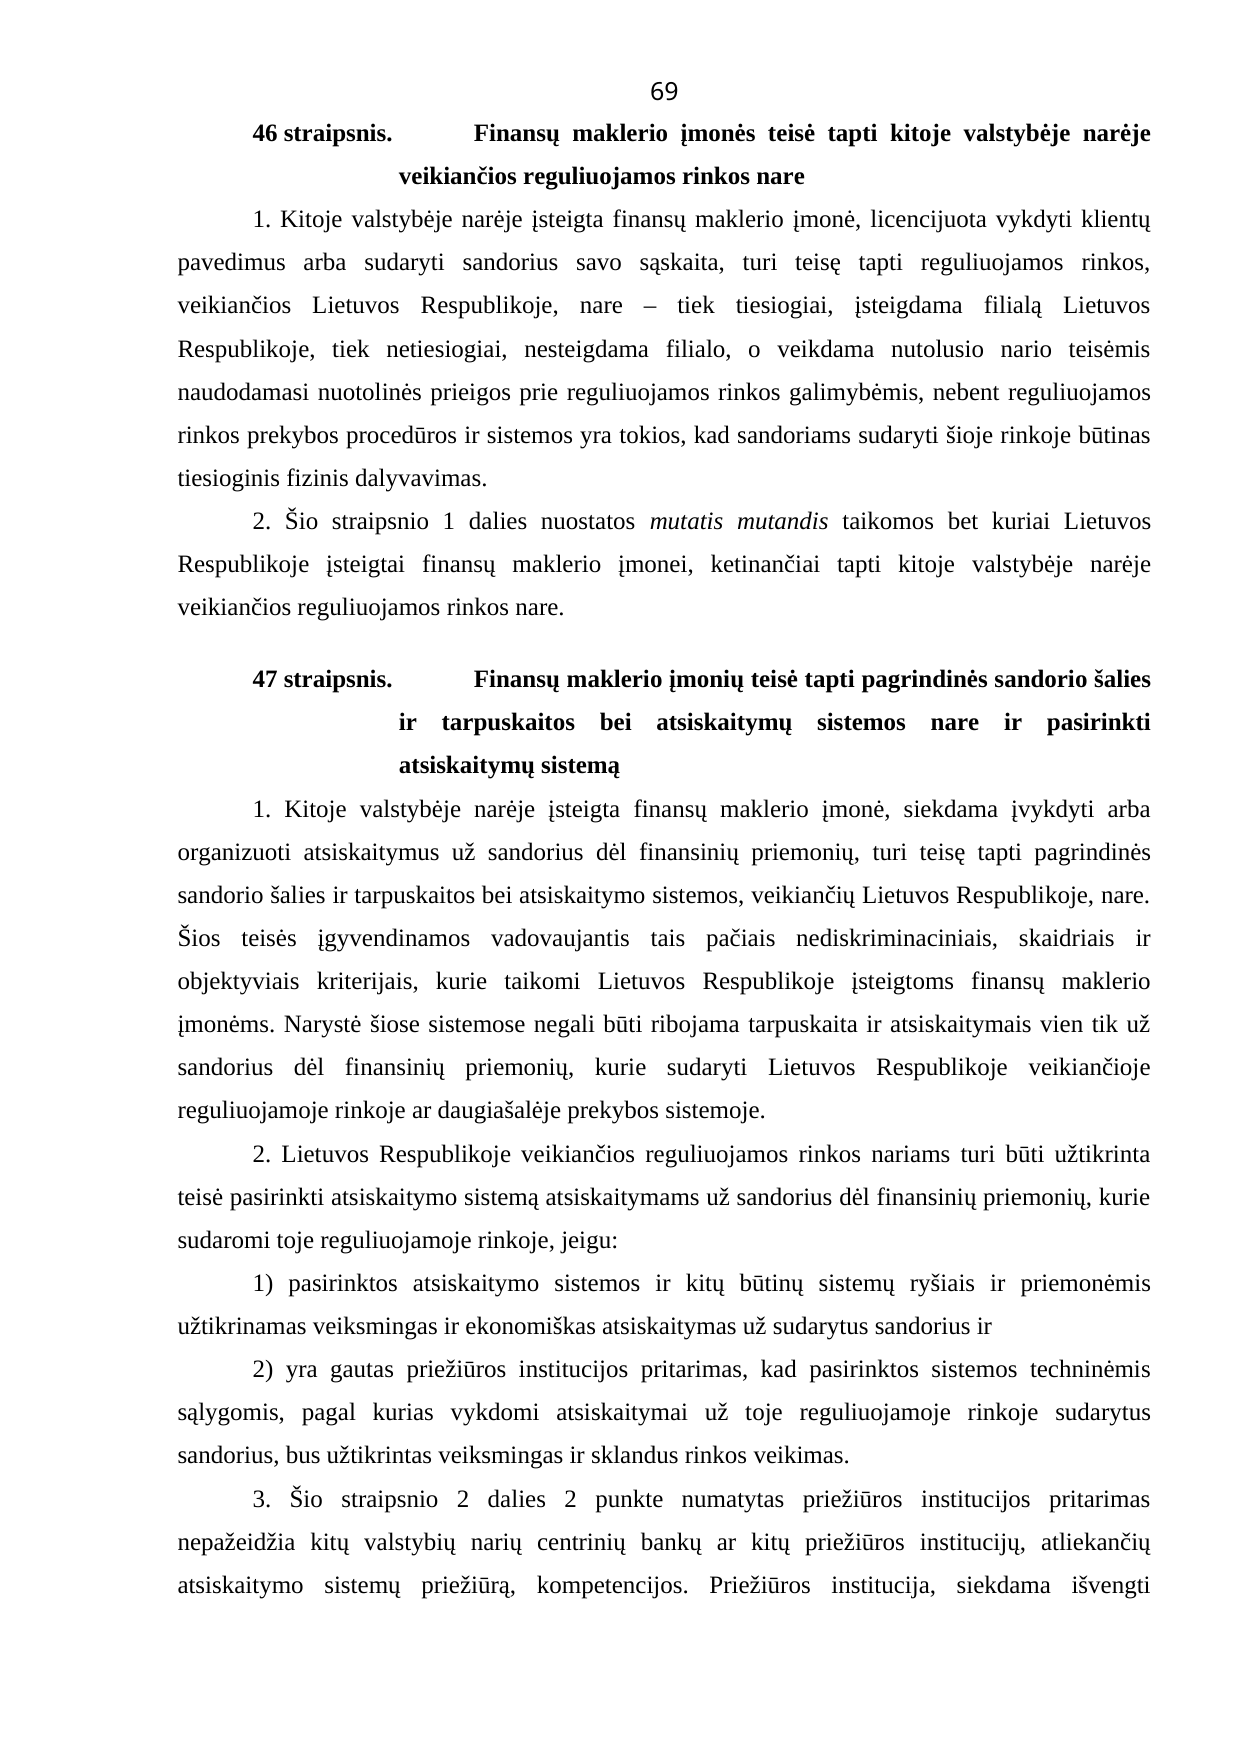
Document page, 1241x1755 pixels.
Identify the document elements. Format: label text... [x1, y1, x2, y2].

text 2. Šio straipsnio 1 dalies nuostatos mutatis mutandis taikomos bet kuriai Lietuvos Respublikoje įsteigtai finansų maklerio įmonei, ketinančiai tapti kitoje valstybėje narėje veikiančios reguliuojamos rinkos nare. [177, 506, 1152, 621]
text 1. Kitoje valstybėje narėje įsteigta finansų maklerio įmonė, siekdama įvykdyti arba organizuoti atsiskaitymus už sandorius dėl finansinių priemonių, turi teisę tapti pagrindinės sandorio šalies ir tarpuskaitos bei atsiskaitymo sistemos, veikiančių Lietuvos Respublikoje, nare. Šios teisės įgyvendinamos vadovaujantis tais pačiais nediskriminaciniais, skaidriais ir objektyviais kriterijais, kurie taikomi Lietuvos Respublikoje įsteigtoms finansų maklerio įmonėms. Narystė šiose sistemose negali būti ribojama tarpuskaita ir atsiskaitymais vien tik už sandorius dėl finansinių priemonių, kurie sudaryti Lietuvos Respublikoje veikiančioje reguliuojamoje rinkoje ar daugiašalėje prekybos sistemoje. [177, 794, 1152, 1124]
text 2. Lietuvos Respublikoje veikiančios reguliuojamos rinkos nariams turi būti užtikrinta teisė pasirinkti atsiskaitymo sistemą atsiskaitymams už sandorius dėl finansinių priemonių, kurie sudaromi toje reguliuojamoje rinkoje, jeigu: [177, 1139, 1152, 1254]
text 1) pasirinktos atsiskaitymo sistemos ir kitų būtinų sistemų ryšiais ir priemonėmis užtikrinamas veiksmingas ir ekonomiškas atsiskaitymas už sudarytus sandorius ir [177, 1268, 1152, 1340]
text 2) yra gautas priežiūros institucijos pritarimas, kad pasirinktos sistemos techninėmis sąlygomis, pagal kurias vykdomi atsiskaitymai už toje reguliuojamoje rinkoje sudarytus sandorius, bus užtikrintas veiksmingas ir sklandus rinkos veikimas. [177, 1354, 1152, 1469]
text 3. Šio straipsnio 2 dalies 2 punkte numatytas priežiūros institucijos pritarimas nepažeidžia kitų valstybių narių centrinių bankų ar kitų priežiūros institucijų, atliekančių atsiskaitymo sistemų priežiūrą, kompetencijos. Priežiūros institucija, siekdama išvengti [177, 1484, 1152, 1599]
text 1. Kitoje valstybėje narėje įsteigta finansų maklerio įmonė, licencijuota vykdyti klientų pavedimus arba sudaryti sandorius savo sąskaita, turi teisę tapti reguliuojamos rinkos, veikiančios Lietuvos Respublikoje, nare – tiek tiesiogiai, įsteigdama filialą Lietuvos Respublikoje, tiek netiesiogiai, nesteigdama filialo, o veikdama nutolusio nario teisėmis naudodamasi nuotolinės prieigos prie reguliuojamos rinkos galimybėmis, nebent reguliuojamos rinkos prekybos procedūros ir sistemos yra tokios, kad sandoriams sudaryti šioje rinkoje būtinas tiesioginis fizinis dalyvavimas. [177, 204, 1152, 492]
text 46 straipsnis. Finansų maklerio įmonės teisė tapti kitoje valstybėje narėje veikiančios reguliuojamos rinkos nare [252, 118, 1152, 190]
text 47 straipsnis. Finansų maklerio įmonių teisė tapti pagrindinės sandorio šalies ir tarpuskaitos bei atsiskaitymų sistemos nare ir pasirinkti atsiskaitymų sistemą [252, 664, 1152, 779]
